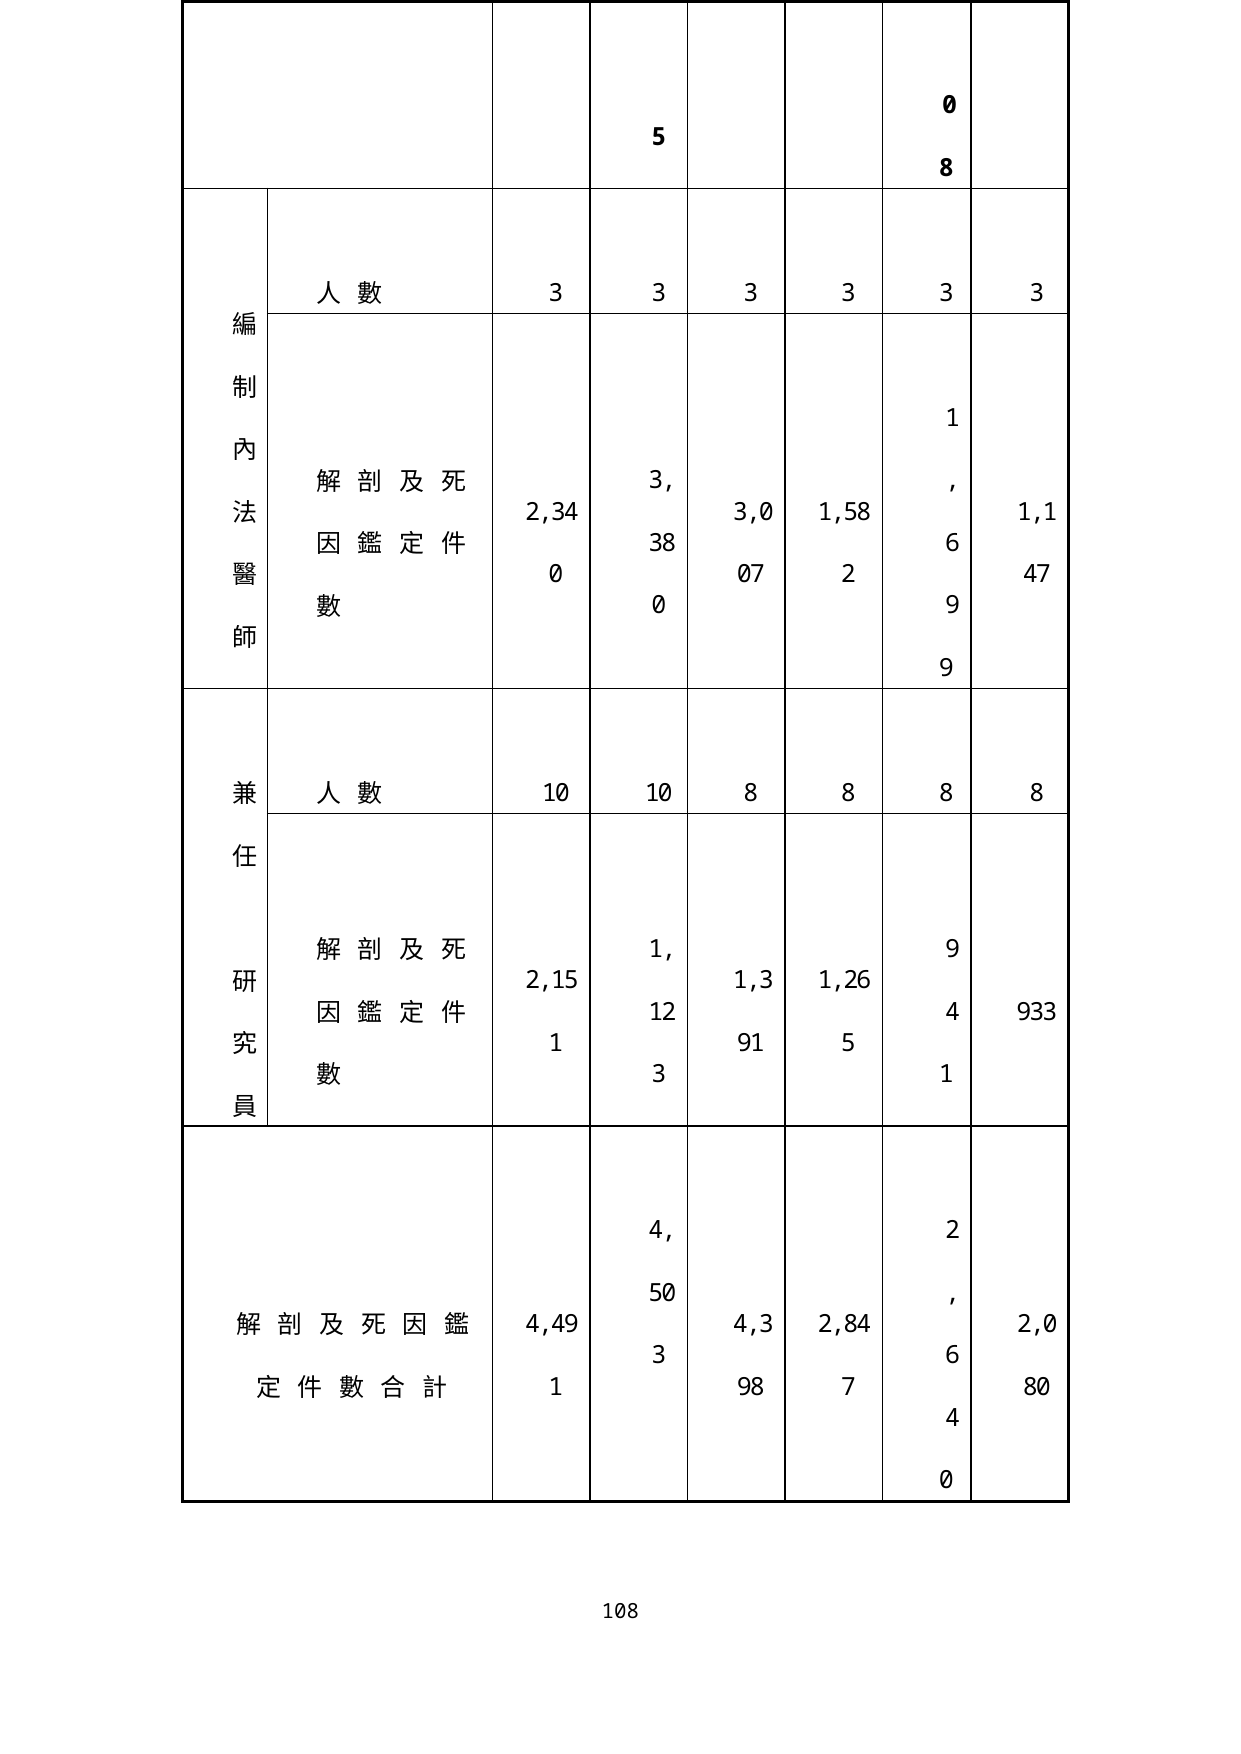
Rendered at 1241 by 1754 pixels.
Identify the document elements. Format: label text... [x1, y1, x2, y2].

table_cell 編制內法醫師 [184, 189, 267, 687]
table_cell 解剖及死因鑑定件數 [268, 314, 492, 687]
table_cell 4,491 [493, 1127, 589, 1500]
table_cell 3 [786, 189, 882, 312]
table_cell 2,340 [493, 314, 589, 687]
table_cell 人數 [268, 189, 492, 312]
table_cell 3 [883, 189, 970, 312]
table_cell 2,847 [786, 1127, 882, 1500]
table_cell 2,640 [883, 1127, 970, 1500]
table_cell 941 [883, 814, 970, 1125]
table_cell 1,582 [786, 314, 882, 687]
table_cell 1,699 [883, 314, 970, 687]
table_cell 1,123 [591, 814, 687, 1125]
table_header 5 [591, 3, 687, 187]
table_cell 3 [493, 189, 589, 312]
table_header [184, 3, 492, 187]
table_cell 4,503 [591, 1127, 687, 1500]
table_cell 10 [591, 689, 687, 812]
table_cell 1,147 [972, 314, 1067, 687]
table_cell 8 [688, 689, 784, 812]
table_cell 1,391 [688, 814, 784, 1125]
table_cell 933 [972, 814, 1067, 1125]
table_header 08 [883, 3, 970, 187]
table_cell 10 [493, 689, 589, 812]
table_cell 3 [972, 189, 1067, 312]
table_cell 8 [786, 689, 882, 812]
table_cell 2,151 [493, 814, 589, 1125]
table_cell 3,007 [688, 314, 784, 687]
table_header [972, 3, 1067, 187]
table_cell 人數 [268, 689, 492, 812]
table_cell 解剖及死因鑑定件數 [268, 814, 492, 1125]
table_header [493, 3, 589, 187]
table_cell 3 [688, 189, 784, 312]
table_header [786, 3, 882, 187]
table_cell 1,265 [786, 814, 882, 1125]
table_cell 4,398 [688, 1127, 784, 1500]
table_cell 3 [591, 189, 687, 312]
table_cell 8 [972, 689, 1067, 812]
table_cell 解剖及死因鑑定件數合計 [184, 1127, 492, 1500]
table_cell 兼任 研究員 [184, 689, 267, 1125]
table_header [688, 3, 784, 187]
table_cell 8 [883, 689, 970, 812]
table_cell 3,380 [591, 314, 687, 687]
table_cell 2,080 [972, 1127, 1067, 1500]
